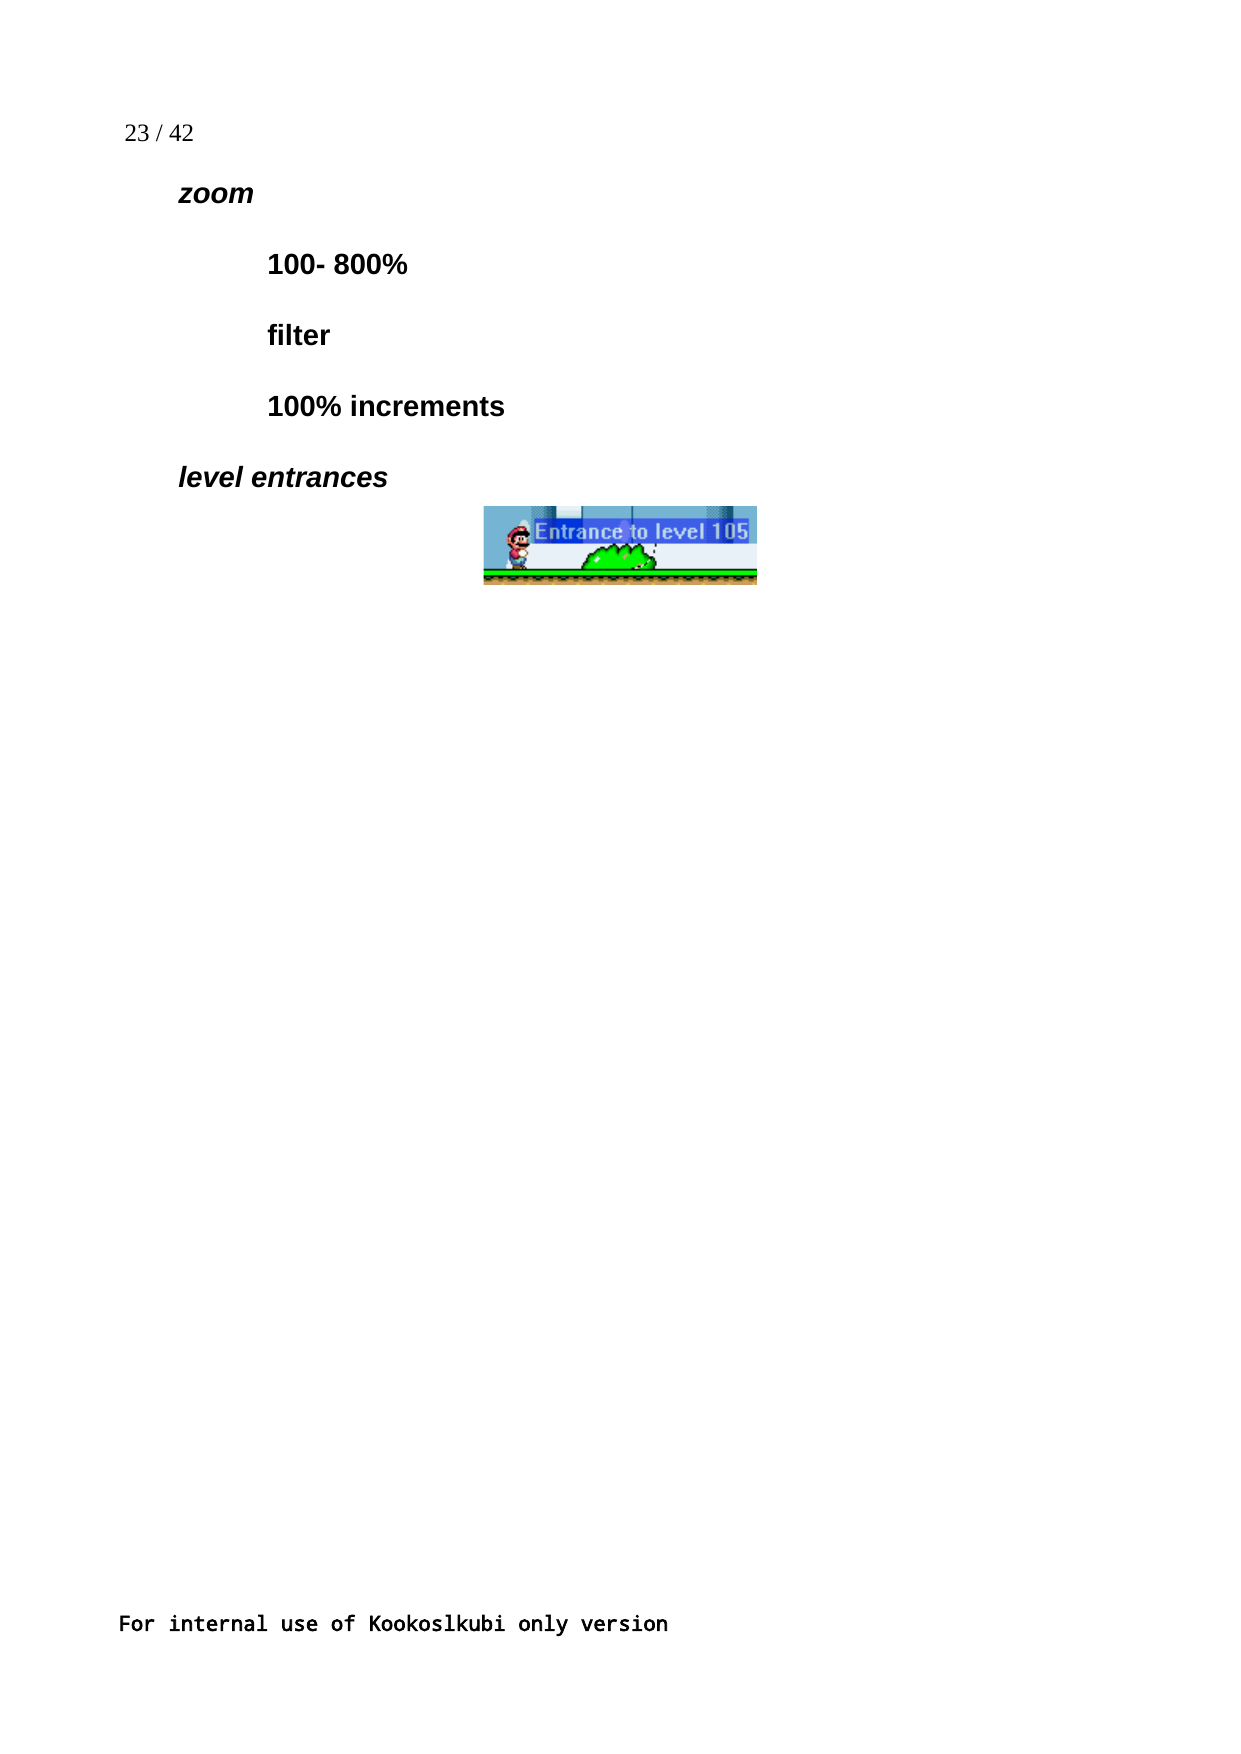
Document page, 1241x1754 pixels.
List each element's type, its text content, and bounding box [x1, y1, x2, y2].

picture [483, 506, 757, 585]
subtitle 100- 800% [118, 247, 1122, 281]
subtitle 100% increments [118, 389, 1122, 423]
subtitle filter [118, 318, 1122, 352]
subtitle level entrances [118, 461, 1122, 494]
subtitle zoom [118, 176, 1122, 210]
